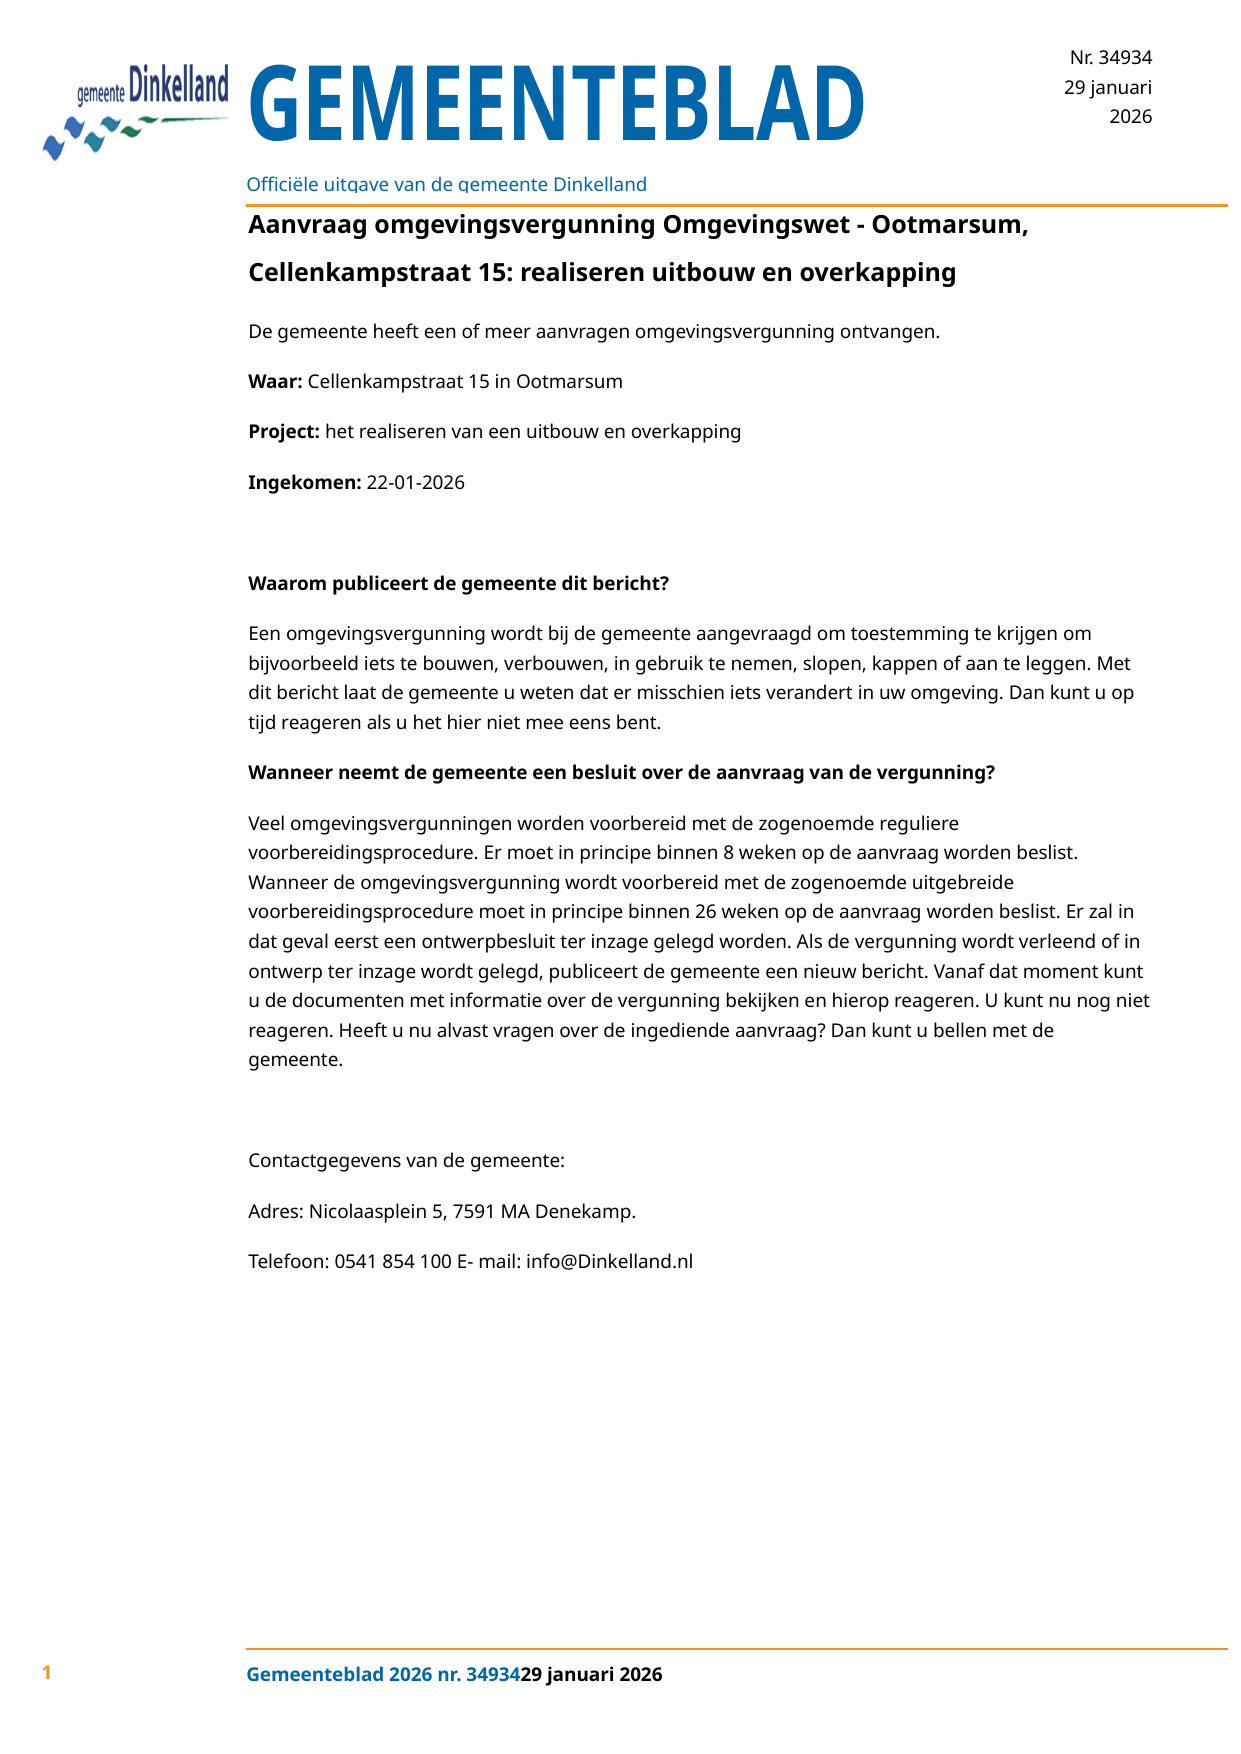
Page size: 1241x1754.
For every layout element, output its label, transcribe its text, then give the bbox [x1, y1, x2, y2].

text Ingekomen: 22-01-2026 [248, 469, 1152, 495]
text Adres: Nicolaasplein 5, 7591 MA Denekamp. [248, 1198, 1152, 1224]
text Wanneer neemt de gemeente een besluit over de aanvraag van de vergunning? [248, 759, 1152, 785]
text Aanvraag omgevingsvergunning Omgevingswet - Ootmarsum, Cellenkampstraat 15: realiseren uitbouw en overkapping [248, 207, 1152, 288]
text Waar: Cellenkampstraat 15 in Ootmarsum [248, 368, 1152, 394]
text Veel omgevingsvergunningen worden voorbereid met de zogenoemde reguliere voorbereidingsprocedure. Er moet in principe binnen 8 weken op de aanvraag worden beslist. Wanneer de omgevingsvergunning wordt voorbereid met de zogenoemde uitgebreide voorbereidingsprocedure moet in principe binnen 26 weken op de aanvraag worden beslist. Er zal in dat geval eerst een ontwerpbesluit ter inzage gelegd worden. Als de vergunning wordt verleend of in ontwerp ter inzage wordt gelegd, publiceert de gemeente een nieuw bericht. Vanaf dat moment kunt u de documenten met informatie over de vergunning bekijken en hierop reageren. U kunt nu nog niet reageren. Heeft u nu alvast vragen over de ingediende aanvraag? Dan kunt u bellen met de gemeente. [248, 810, 1152, 1072]
picture [41, 47, 231, 172]
text Telefoon: 0541 854 100 E- mail: info@Dinkelland.nl [248, 1248, 1152, 1274]
text Project: het realiseren van een uitbouw en overkapping [248, 419, 1152, 444]
text De gemeente heeft een of meer aanvragen omgevingsvergunning ontvangen. [248, 318, 1152, 344]
text Waarom publiceert de gemeente dit bericht? [248, 570, 1152, 596]
text Contactgegevens van de gemeente: [248, 1147, 1152, 1173]
text Een omgevingsvergunning wordt bij de gemeente aangevraagd om toestemming te krijgen om bijvoorbeeld iets te bouwen, verbouwen, in gebruik te nemen, slopen, kappen of aan te leggen. Met dit bericht laat de gemeente u weten dat er misschien iets verandert in uw omgeving. Dan kunt u op tijd reageren als u het hier niet mee eens bent. [248, 620, 1152, 735]
